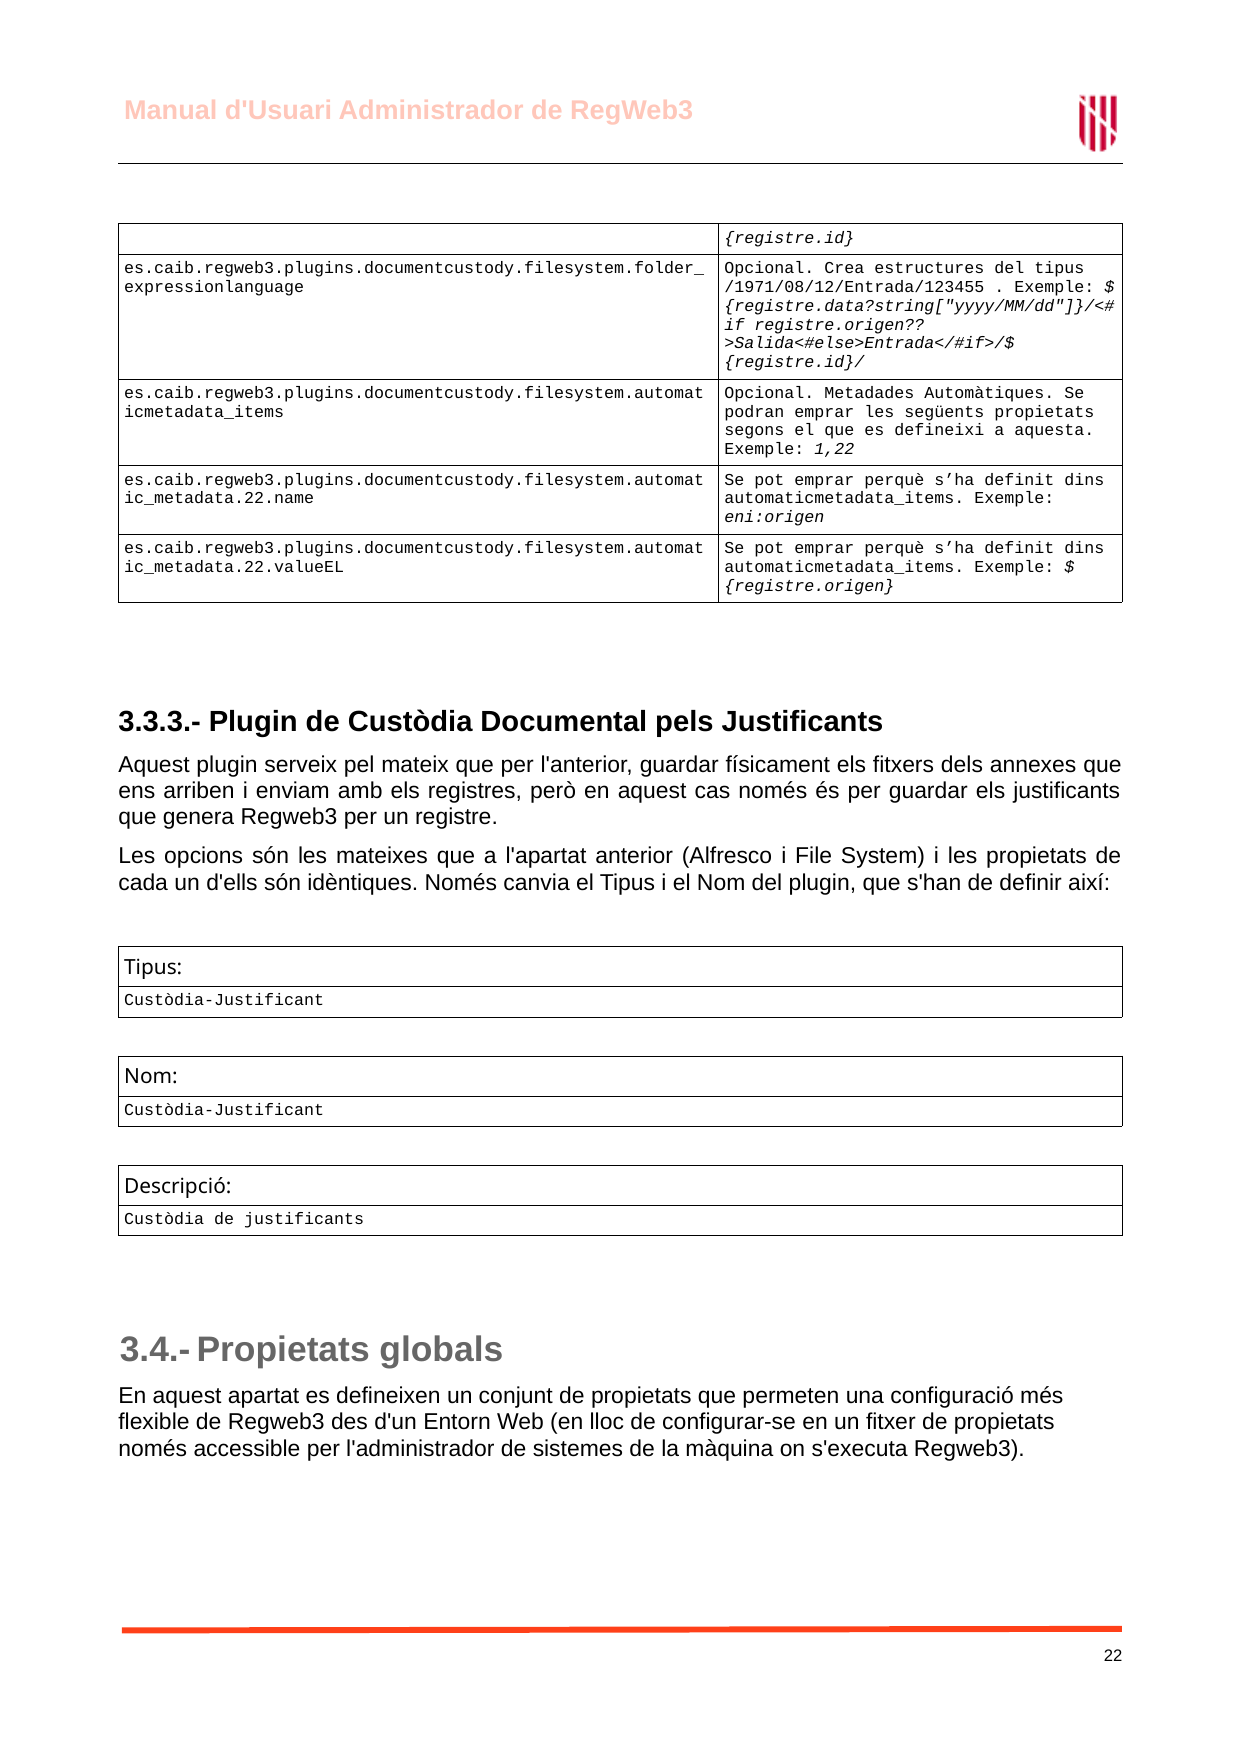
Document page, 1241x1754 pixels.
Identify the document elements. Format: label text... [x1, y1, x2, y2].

text En aquest apartat es defineixen un conjunt de propietats que permeten una configuració més flexible de Regweb3 des d'un Entorn Web (en lloc de configurar-se en un fitxer de propietats només accessible per l'administrador de sistemes de la màquina on s'executa Regweb3). [118, 1382, 1122, 1461]
table_cell Se pot emprar perquè s’ha definit dins automaticmetadata_items. Exemple: eni:origen [719, 466, 1122, 533]
table_header Descripció: [119, 1166, 1122, 1205]
table_cell es.caib.regweb3.plugins.documentcustody.filesystem.folder_expressionlanguage [119, 255, 718, 378]
table_cell Opcional. Metadades Automàtiques. Se podran emprar les següents propietats segons el que es defineixi a aquesta. Exemple: 1,22 [719, 380, 1122, 465]
subtitle Propietats globals [119, 1328, 1122, 1369]
text Les opcions són les mateixes que a l'apartat anterior (Alfresco i File System) i les propietats de cada un d'ells són idèntiques. Només canvia el Tipus i el Nom del plugin, que s'han de definir així: [118, 842, 1122, 895]
table_cell Se pot emprar perquè s’ha definit dins automaticmetadata_items. Exemple: ${registre.origen} [719, 535, 1122, 602]
table_cell Custòdia-Justificant [119, 987, 1122, 1017]
table_cell es.caib.regweb3.plugins.documentcustody.filesystem.automatic_metadata.22.valueEL [119, 535, 718, 602]
table_cell {registre.id} [719, 224, 1122, 254]
table_header Tipus: [119, 947, 1122, 986]
table_cell es.caib.regweb3.plugins.documentcustody.filesystem.automaticmetadata_items [119, 380, 718, 465]
table_cell Custòdia de justificants [119, 1206, 1122, 1235]
table_cell Opcional. Crea estructures del tipus /1971/08/12/Entrada/123455 . Exemple: ${registre.data?string["yyyy/MM/dd"]}/<#if registre.origen??>Salida<#else>Entrada</#if>/${registre.id}/ [719, 255, 1122, 378]
picture [1075, 92, 1118, 156]
table_cell [119, 224, 718, 254]
table_cell es.caib.regweb3.plugins.documentcustody.filesystem.automatic_metadata.22.name [119, 466, 718, 533]
table_cell Custòdia-Justificant [119, 1097, 1122, 1126]
text Aquest plugin serveix pel mateix que per l'anterior, guardar físicament els fitxers dels annexes que ens arriben i enviam amb els registres, però en aquest cas només és per guardar els justificants que genera Regweb3 per un registre. [118, 751, 1122, 829]
table_header Nom: [119, 1057, 1122, 1096]
subtitle Plugin de Custòdia Documental pels Justificants [118, 704, 1122, 738]
